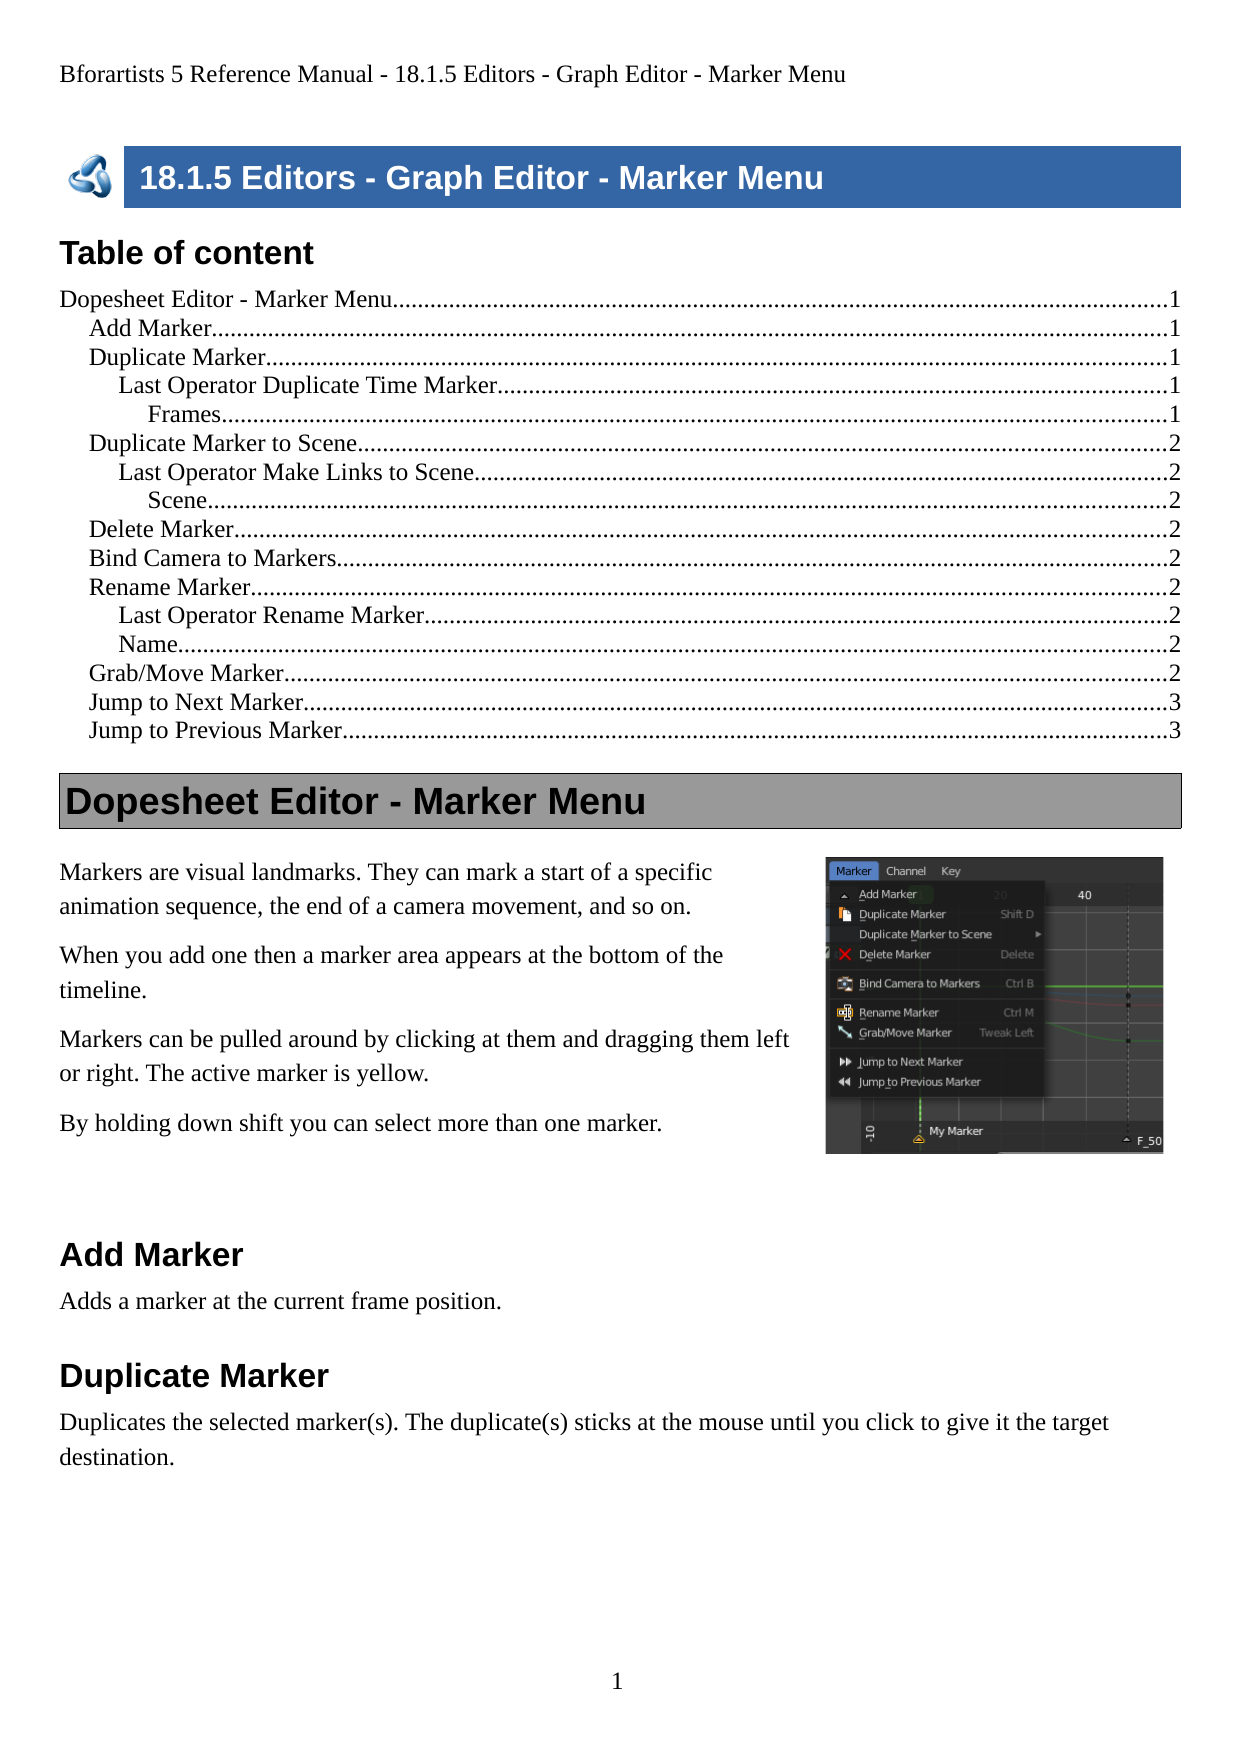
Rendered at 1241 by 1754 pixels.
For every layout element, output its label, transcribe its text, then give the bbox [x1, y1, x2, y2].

text Duplicate Marker to Scene 2 [88, 428, 1181, 457]
table_header Dopesheet Editor - Marker Menu [60, 774, 1181, 828]
text Duplicates the selected marker(s). The duplicate(s) sticks at the mouse until you click to give it the target destination. [59, 1407, 1181, 1470]
table_header 18.1.5 Editors - Graph Editor - Marker Menu [124, 146, 1181, 208]
text Delete Marker 2 [88, 514, 1181, 543]
text Last Operator Duplicate Time Marker 1 [118, 370, 1181, 399]
text Grab/Move Marker 2 [88, 658, 1181, 687]
text Name 2 [118, 629, 1181, 658]
text Add Marker 1 [88, 313, 1181, 342]
text When you add one then a marker area appears at the bottom of the timeline. [59, 941, 825, 1004]
text Jump to Previous Marker 3 [88, 715, 1181, 744]
text Last Operator Rename Marker 2 [118, 600, 1181, 629]
subtitle Table of content [59, 233, 1181, 272]
table_header [59, 146, 124, 208]
text Rename Marker 2 [88, 572, 1181, 600]
text Markers are visual landmarks. They can mark a start of a specific animation sequence, the end of a camera movement, and so on. [59, 857, 825, 920]
subtitle Duplicate Marker [59, 1356, 1181, 1395]
text Adds a marker at the current frame position. [59, 1286, 1181, 1315]
text Scene 2 [147, 485, 1181, 514]
text Last Operator Make Links to Scene 2 [118, 457, 1181, 485]
text Dopesheet Editor - Marker Menu 1 [59, 284, 1181, 313]
picture [825, 857, 1164, 1154]
picture [65, 152, 114, 201]
text Jump to Next Marker 3 [88, 687, 1181, 715]
text Markers can be pulled around by clicking at them and dragging them left or right. The active marker is yellow. [59, 1024, 825, 1087]
subtitle Add Marker [59, 1235, 1181, 1274]
text By holding down shift you can select more than one marker. [59, 1108, 825, 1136]
text Duplicate Marker 1 [88, 342, 1181, 370]
text Frames 1 [147, 399, 1181, 428]
text Bind Camera to Markers 2 [88, 543, 1181, 572]
